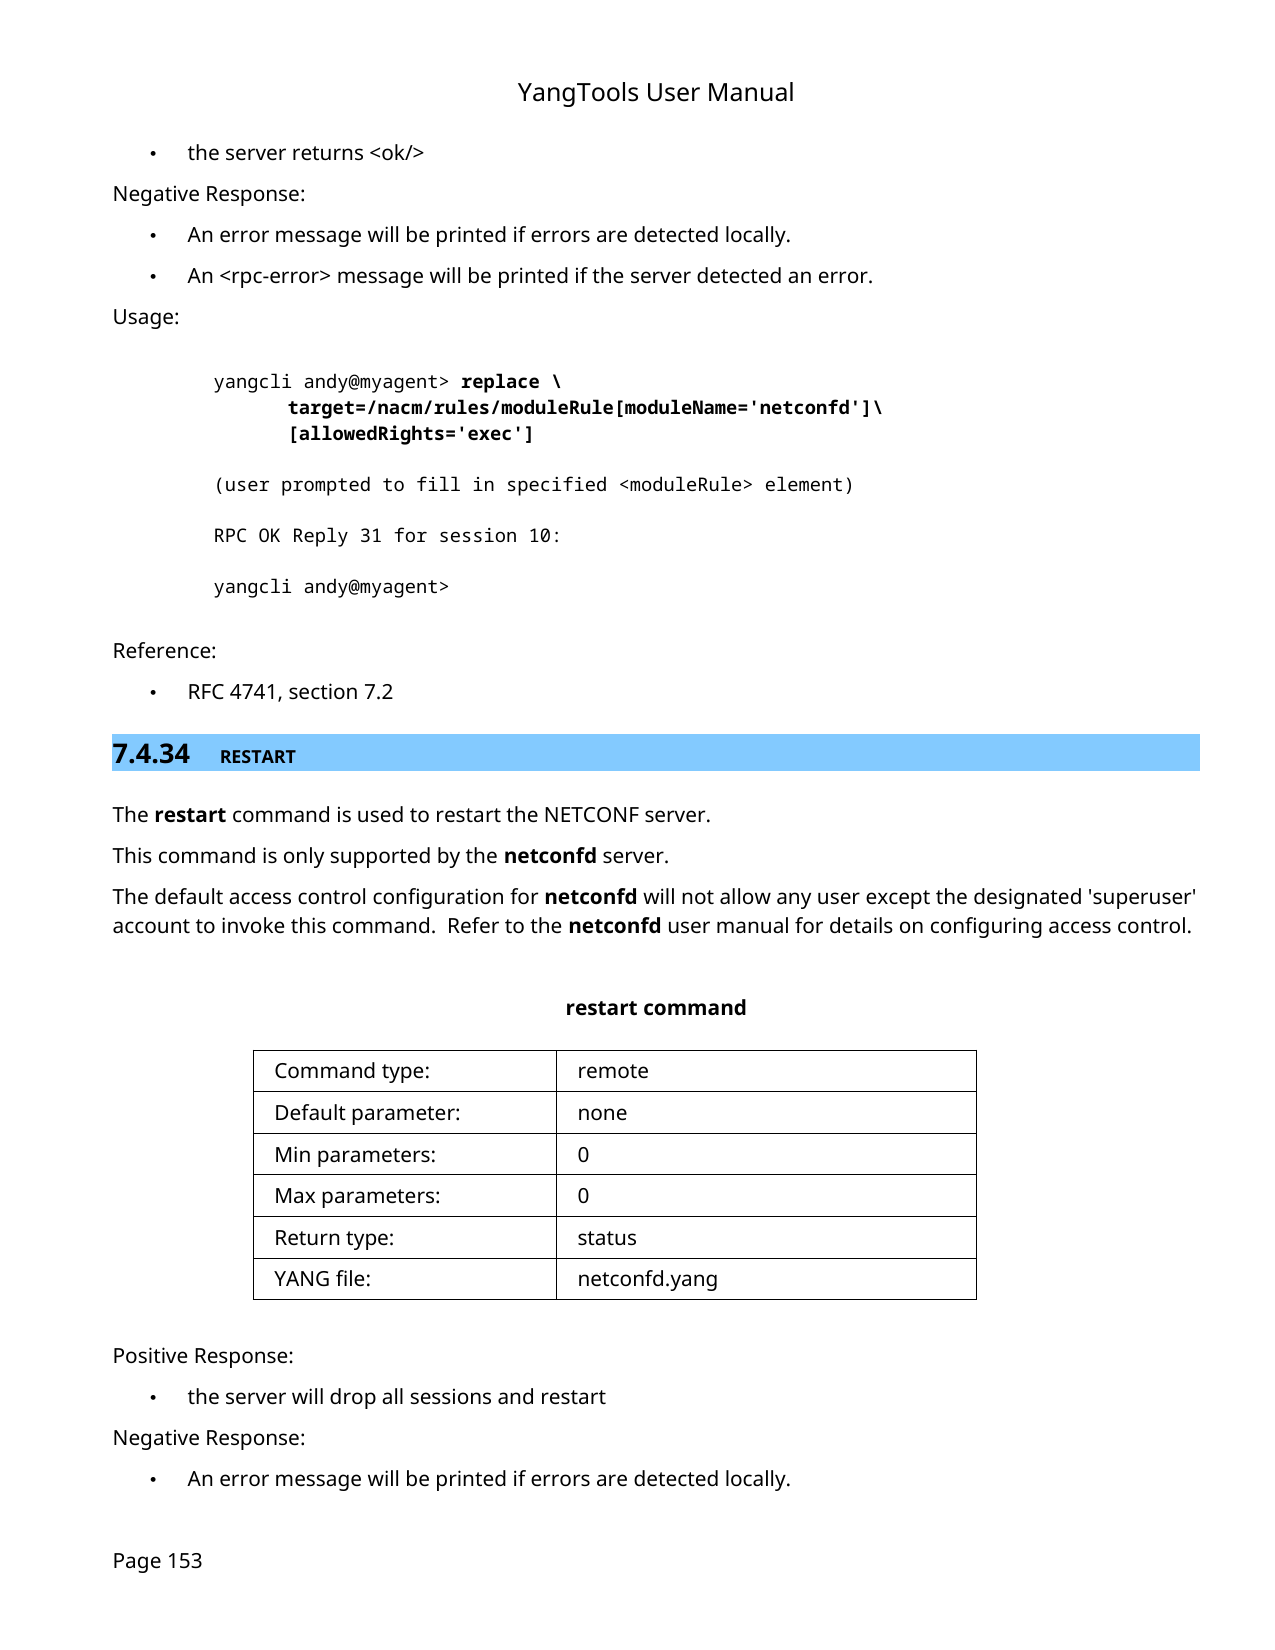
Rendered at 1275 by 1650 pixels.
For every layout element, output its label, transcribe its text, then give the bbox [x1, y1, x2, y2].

text The default access control configuration for netconfd will not allow any user except the designated 'superuser' account to invoke this command. Refer to the netconfd user manual for details on configuring access control. [112, 882, 1200, 939]
list An error message will be printed if errors are detected locally. [150, 1464, 1200, 1492]
text yangcli andy@myagent> replace \ target=/nacm/rules/moduleRule[moduleName='netconfd']\ [allowedRights='exec'] (user prompted to fill in specified <moduleRule> element) RPC OK Reply 31 for session 10: yangcli andy@myagent> [139, 343, 1200, 624]
table_cell Max parameters: [254, 1175, 556, 1216]
table_cell none [557, 1092, 976, 1133]
text Usage: [112, 302, 1200, 331]
table_cell status [557, 1217, 976, 1257]
table_cell 0 [557, 1134, 976, 1174]
table_cell netconfd.yang [557, 1259, 976, 1299]
list An <rpc-error> message will be printed if the server detected an error. [150, 261, 1200, 290]
table_cell Min parameters: [254, 1134, 556, 1174]
list An error message will be printed if errors are detected locally. [150, 220, 1200, 249]
text This command is only supported by the netconfd server. [112, 841, 1200, 870]
subtitle restart command [127, 993, 1185, 1021]
table_header Command type: [254, 1051, 556, 1091]
text Negative Response: [112, 179, 1200, 208]
table_cell Return type: [254, 1217, 556, 1257]
table_cell 0 [557, 1175, 976, 1216]
list the server returns <ok/> [150, 138, 1200, 167]
table_header remote [557, 1051, 976, 1091]
list RFC 4741, section 7.2 [150, 677, 1200, 705]
table_cell Default parameter: [254, 1092, 556, 1133]
list the server will drop all sessions and restart [150, 1382, 1200, 1410]
text Negative Response: [112, 1423, 1200, 1451]
text Reference: [112, 636, 1200, 664]
subtitle restart [112, 734, 1200, 771]
text The restart command is used to restart the NETCONF server. [112, 801, 1200, 829]
table_cell YANG file: [254, 1259, 556, 1299]
text Positive Response: [112, 1341, 1200, 1369]
